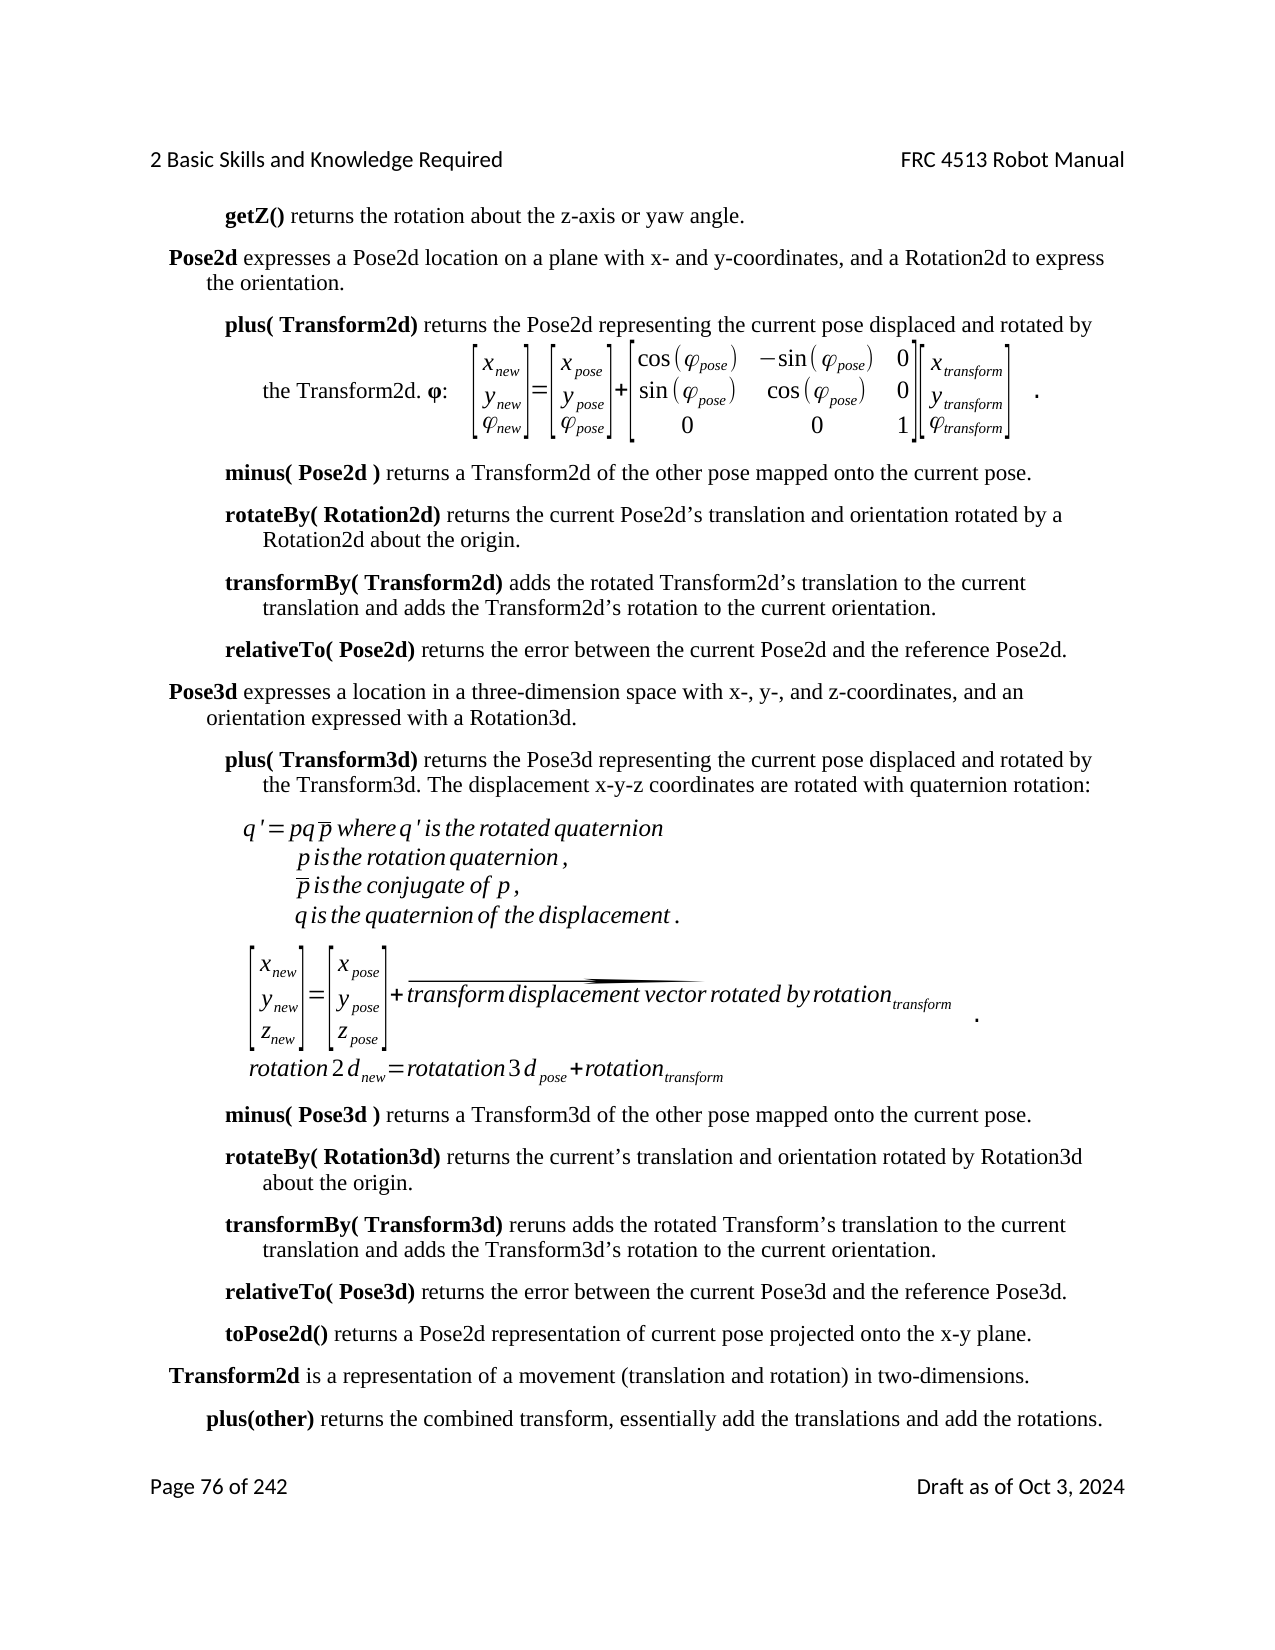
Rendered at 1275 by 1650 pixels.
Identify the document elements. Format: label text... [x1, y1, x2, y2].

text minus( Pose3d ) returns a Transform3d of the other pose mapped onto the current pose. [225, 1102, 1125, 1128]
text rotateBy( Rotation2d) returns the current Pose2d’s translation and orientation rotated by a Rotation2d about the origin. [225, 502, 1125, 553]
text Pose2d expresses a Pose2d location on a plane with x- and y-coordinates, and a Rotation2d to express the orientation. [169, 245, 1125, 296]
text getZ() returns the rotation about the z-axis or yaw angle. [225, 203, 1125, 228]
text minus( Pose2d ) returns a Transform2d of the other pose mapped onto the current pose. [225, 460, 1125, 485]
text Transform2d is a representation of a movement (translation and rotation) in two-dimensions. [169, 1363, 1125, 1389]
text Pose3d expresses a location in a three-dimension space with x-, y-, and z-coordinates, and an orientation expressed with a Rotation3d. [169, 679, 1125, 730]
text transformBy( Transform3d) reruns adds the rotated Transform’s translation to the current translation and adds the Transform3d’s rotation to the current orientation. [225, 1212, 1125, 1263]
text toPose2d() returns a Pose2d representation of current pose projected onto the x-y plane. [225, 1321, 1125, 1347]
text relativeTo( Pose3d) returns the error between the current Pose3d and the reference Pose3d. [225, 1279, 1125, 1305]
text relativeTo( Pose2d) returns the error between the current Pose2d and the reference Pose2d. [225, 637, 1125, 662]
text plus( Transform2d) returns the Pose2d representing the current pose displaced and rotated by the Transform2d. φ: . [225, 312, 1125, 443]
text plus( Transform3d) returns the Pose3d representing the current pose displaced and rotated by the Transform3d. The displacement x-y-z coordinates are rotated with quaternion rotation: [225, 747, 1125, 797]
text transformBy( Transform2d) adds the rotated Transform2d’s translation to the current translation and adds the Transform2d’s rotation to the current orientation. [225, 569, 1125, 620]
text rotateBy( Rotation3d) returns the current’s translation and orientation rotated by Rotation3d about the origin. [225, 1144, 1125, 1195]
text plus(other) returns the combined transform, essentially add the translations and add the rotations. [206, 1406, 1125, 1431]
text . [225, 945, 1125, 1086]
